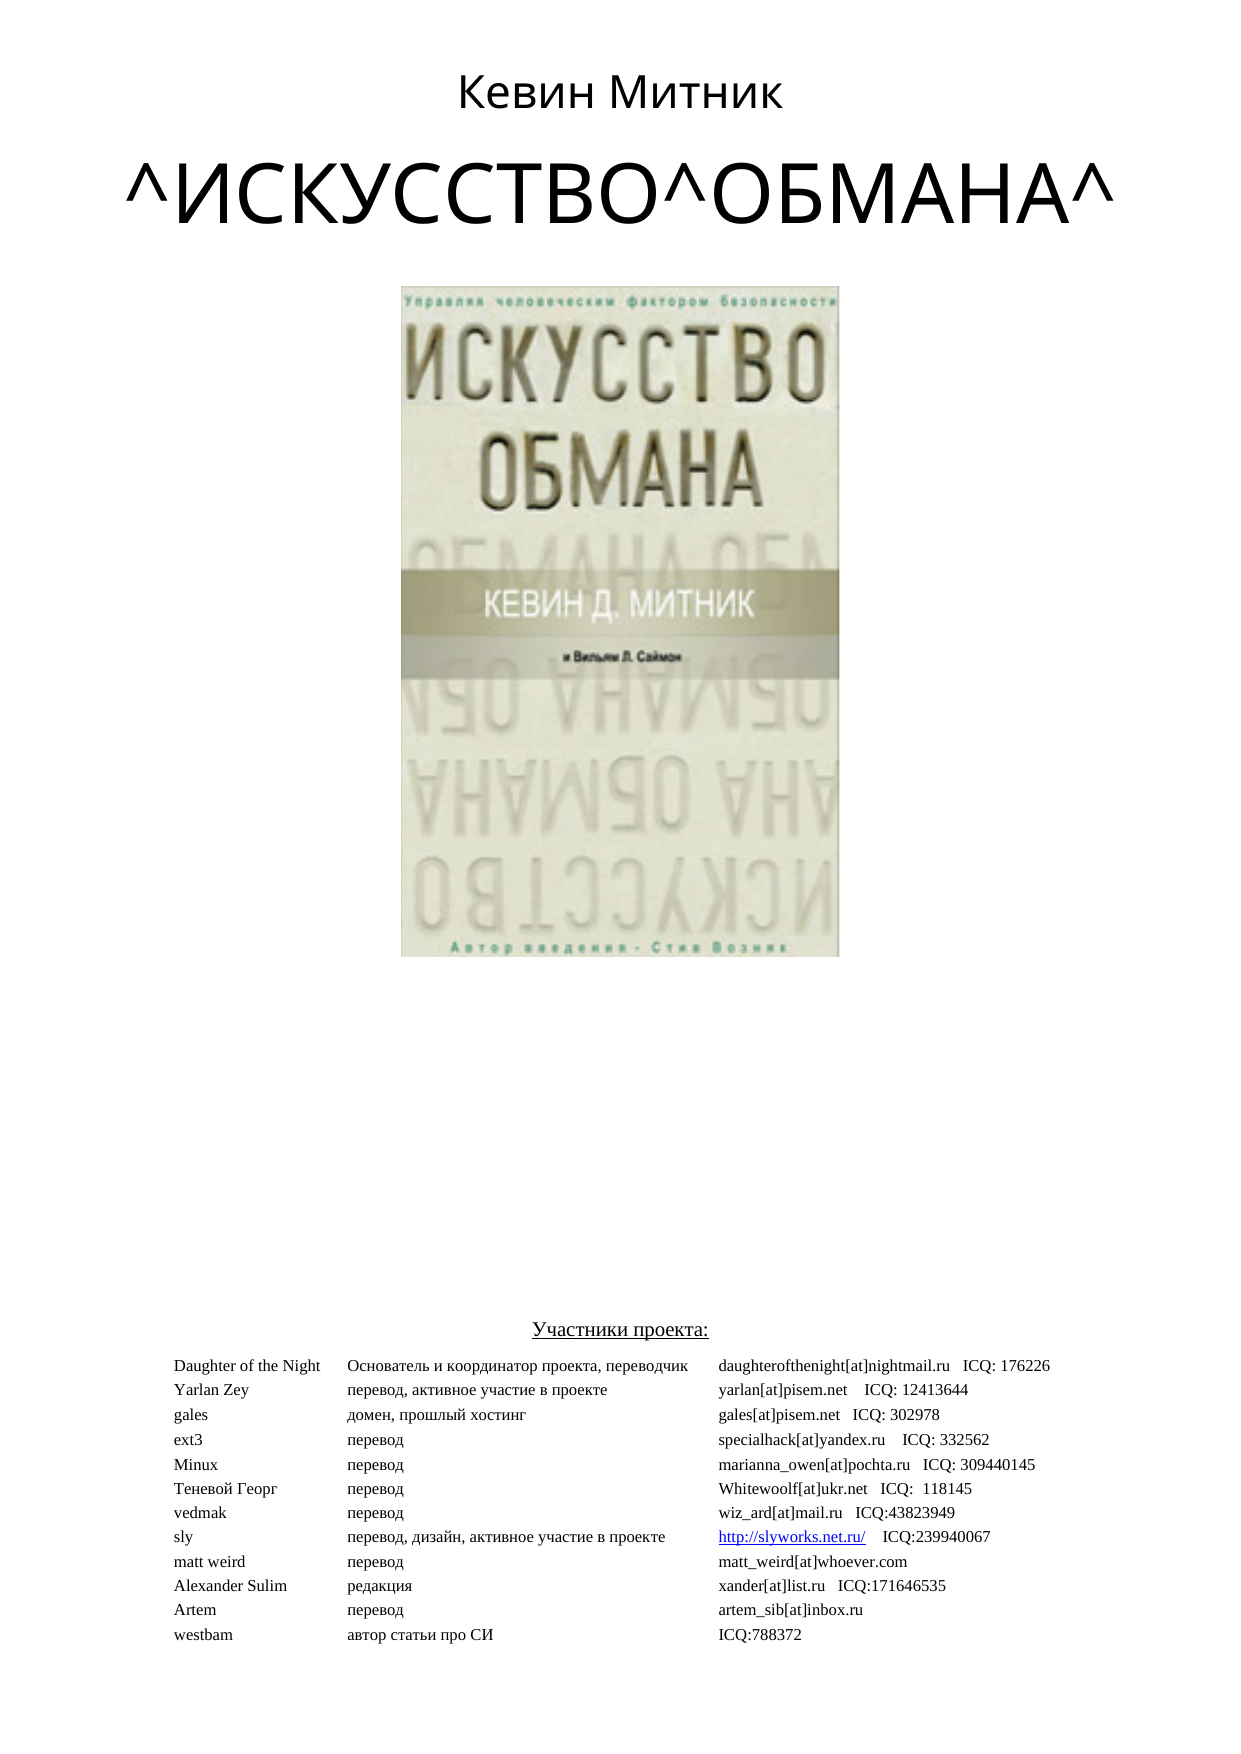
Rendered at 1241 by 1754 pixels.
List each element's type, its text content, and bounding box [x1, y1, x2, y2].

table_cell yarlan[at]pisem.net ICQ: 12413644 [715, 1378, 1142, 1402]
table_cell sly [171, 1525, 344, 1549]
table_cell marianna_owen[at]pochta.ru ICQ: 309440145 [715, 1452, 1142, 1476]
table_cell matt weird [171, 1549, 344, 1573]
table_cell gales[at]pisem.net ICQ: 302978 [715, 1402, 1142, 1428]
table_cell Alexander Sulim [171, 1574, 344, 1598]
text Участники проекта: [59, 1318, 1181, 1341]
table_cell Теневой Георг [171, 1476, 344, 1501]
table_cell ext3 [171, 1428, 344, 1452]
table_cell Whitewoolf[at]ukr.net ICQ: 118145 [715, 1476, 1142, 1501]
table_cell gales [171, 1402, 344, 1428]
table_cell westbam [171, 1622, 344, 1646]
text Кевин Митник [59, 59, 1181, 121]
table_cell редакция [344, 1574, 715, 1598]
table_cell домен, прошлый хостинг [344, 1402, 715, 1428]
table_cell matt_weird[at]whoever.com [715, 1549, 1142, 1573]
table_cell перевод, дизайн, активное участие в проек­те [344, 1525, 715, 1549]
table_cell перевод [344, 1476, 715, 1501]
table_cell автор статьи про СИ [344, 1622, 715, 1646]
table_cell xander[at]list.ru ICQ:171646535 [715, 1574, 1142, 1598]
table_cell ICQ:788372 [715, 1622, 1142, 1646]
table_cell artem_sib[at]inbox.ru [715, 1598, 1142, 1622]
table_cell перевод [344, 1501, 715, 1525]
table_cell http://slyworks.net.ru/ ICQ:239940067 [715, 1525, 1142, 1549]
table_cell перевод [344, 1598, 715, 1622]
table_header Daughter of the Night [171, 1354, 344, 1378]
table_cell wiz_ard[at]mail.ru ICQ:43823949 [715, 1501, 1142, 1525]
table_cell Artem [171, 1598, 344, 1622]
table_cell vedmak [171, 1501, 344, 1525]
table_cell перевод, активное участие в проекте [344, 1378, 715, 1402]
table_cell specialhack[at]yandex.ru ICQ: 332562 [715, 1428, 1142, 1452]
table_header Основатель и координатор проекта, пере­водчик [344, 1354, 715, 1378]
table_cell перевод [344, 1452, 715, 1476]
table_cell перевод [344, 1428, 715, 1452]
text ^ИСКУССТВО^ОБМАНА^ [59, 134, 1181, 247]
table_cell перевод [344, 1549, 715, 1573]
table_header daughterofthenight[at]nightmail.ru ICQ: 176226 [715, 1354, 1142, 1378]
table_cell Minux [171, 1452, 344, 1476]
table_cell Yarlan Zey [171, 1378, 344, 1402]
